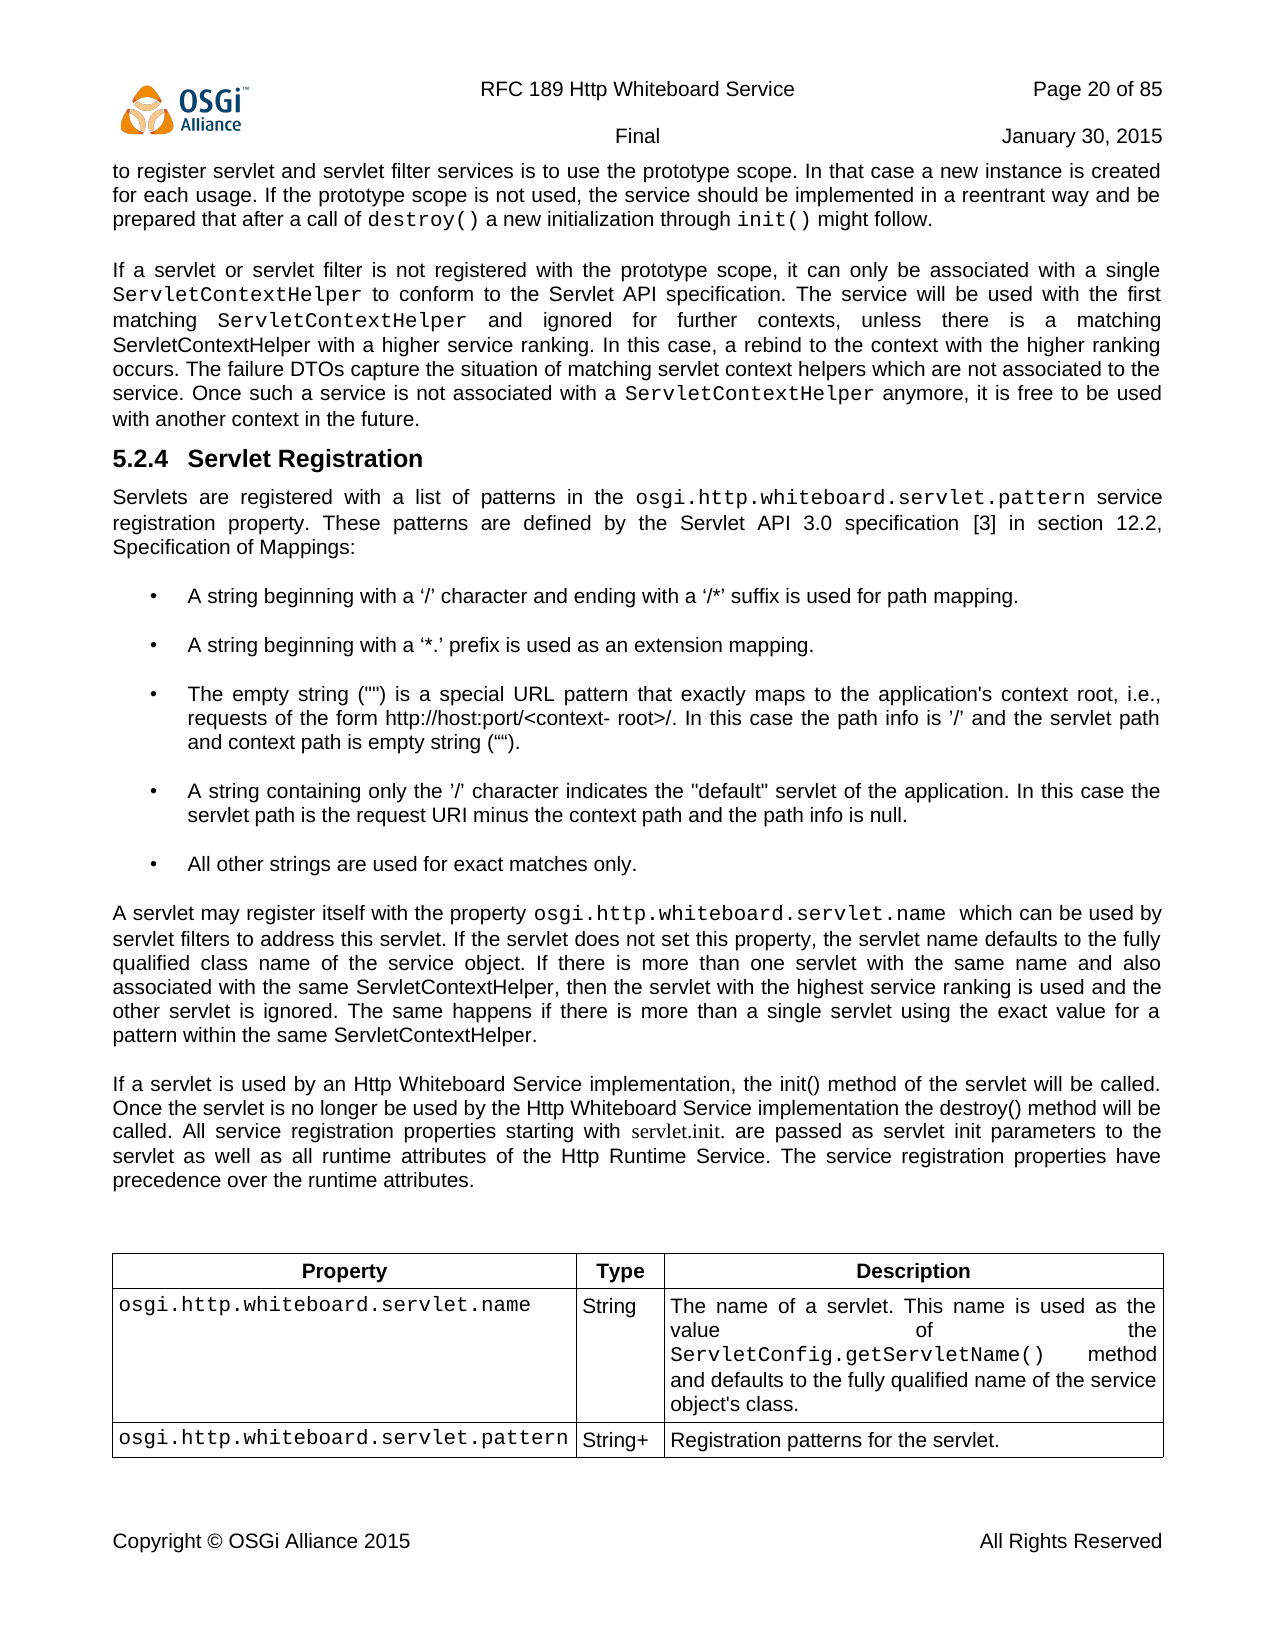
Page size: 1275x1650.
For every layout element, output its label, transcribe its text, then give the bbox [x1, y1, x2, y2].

table_header Property [113, 1254, 576, 1288]
text If a servlet is used by an Http Whiteboard Service implementation, the init() method of the servlet will be called. Once the servlet is no longer be used by the Http Whiteboard Service implementation the destroy() method will be called. All service registration properties starting with servlet.init. are passed as servlet init parameters to the servlet as well as all runtime attributes of the Http Runtime Service. The service registration properties have precedence over the runtime attributes. [112, 1071, 1162, 1191]
list The empty string ("") is a special URL pattern that exactly maps to the application's context root, i.e., requests of the form http://host:port/<context- root>/. In this case the path info is ’/’ and the servlet path and context path is empty string (““). [150, 682, 1162, 754]
text If a servlet or servlet filter is not registered with the prototype scope, it can only be associated with a single ServletContextHelper to conform to the Servlet API specification. The service will be used with the first matching ServletContextHelper and ignored for further contexts, unless there is a matching ServletContextHelper with a higher service ranking. In this case, a rebind to the context with the higher ranking occurs. The failure DTOs capture the situation of matching servlet context helpers which are not associated to the service. Once such a service is not associated with a ServletContextHelper anymore, it is free to be used with another context in the future. [112, 258, 1162, 431]
list All other strings are used for exact matches only. [150, 852, 1162, 876]
table_header Type [577, 1254, 664, 1288]
list A string beginning with a ‘/’ character and ending with a ‘/*’ suffix is used for path mapping. [150, 583, 1162, 608]
table_cell Registration patterns for the servlet. [665, 1423, 1163, 1457]
table_cell osgi.http.whiteboard.servlet.name [113, 1289, 576, 1422]
table_cell osgi.http.whiteboard.servlet.pattern [113, 1423, 576, 1457]
list A string beginning with a ‘*.’ prefix is used as an extension mapping. [150, 633, 1162, 657]
table_header Description [665, 1254, 1163, 1288]
subtitle Servlet Registration [112, 443, 1162, 472]
table_cell The name of a servlet. This name is used as the value of the ServletConfig.getServletName() method and defaults to the fully qualified name of the service object's class. [665, 1289, 1163, 1422]
table_cell String [577, 1289, 664, 1422]
text Servlets are registered with a list of patterns in the osgi.http.whiteboard.servlet.pattern service registration property. These patterns are defined by the Servlet API 3.0 specification [3]. in section 12.2, Specification of Mappings: [112, 485, 1162, 558]
text A servlet may register itself with the property osgi.http.whiteboard.servlet.name which can be used by servlet filters to address this servlet. If the servlet does not set this property, the servlet name defaults to the fully qualified class name of the service object. If there is more than one servlet with the same name and also associated with the same ServletContextHelper, then the servlet with the highest service ranking is used and the other servlet is ignored. The same happens if there is more than a single servlet using the exact value for a pattern within the same ServletContextHelper. [112, 901, 1162, 1046]
table_cell String+ [577, 1423, 664, 1457]
picture [113, 78, 257, 142]
list A string containing only the ’/’ character indicates the "default" servlet of the application. In this case the servlet path is the request URI minus the context path and the path info is null. [150, 779, 1162, 827]
text to register servlet and servlet filter services is to use the prototype scope. In that case a new instance is created for each usage. If the prototype scope is not used, the service should be implemented in a reentrant way and be prepared that after a call of destroy() a new initialization through init() might follow. [112, 159, 1162, 233]
